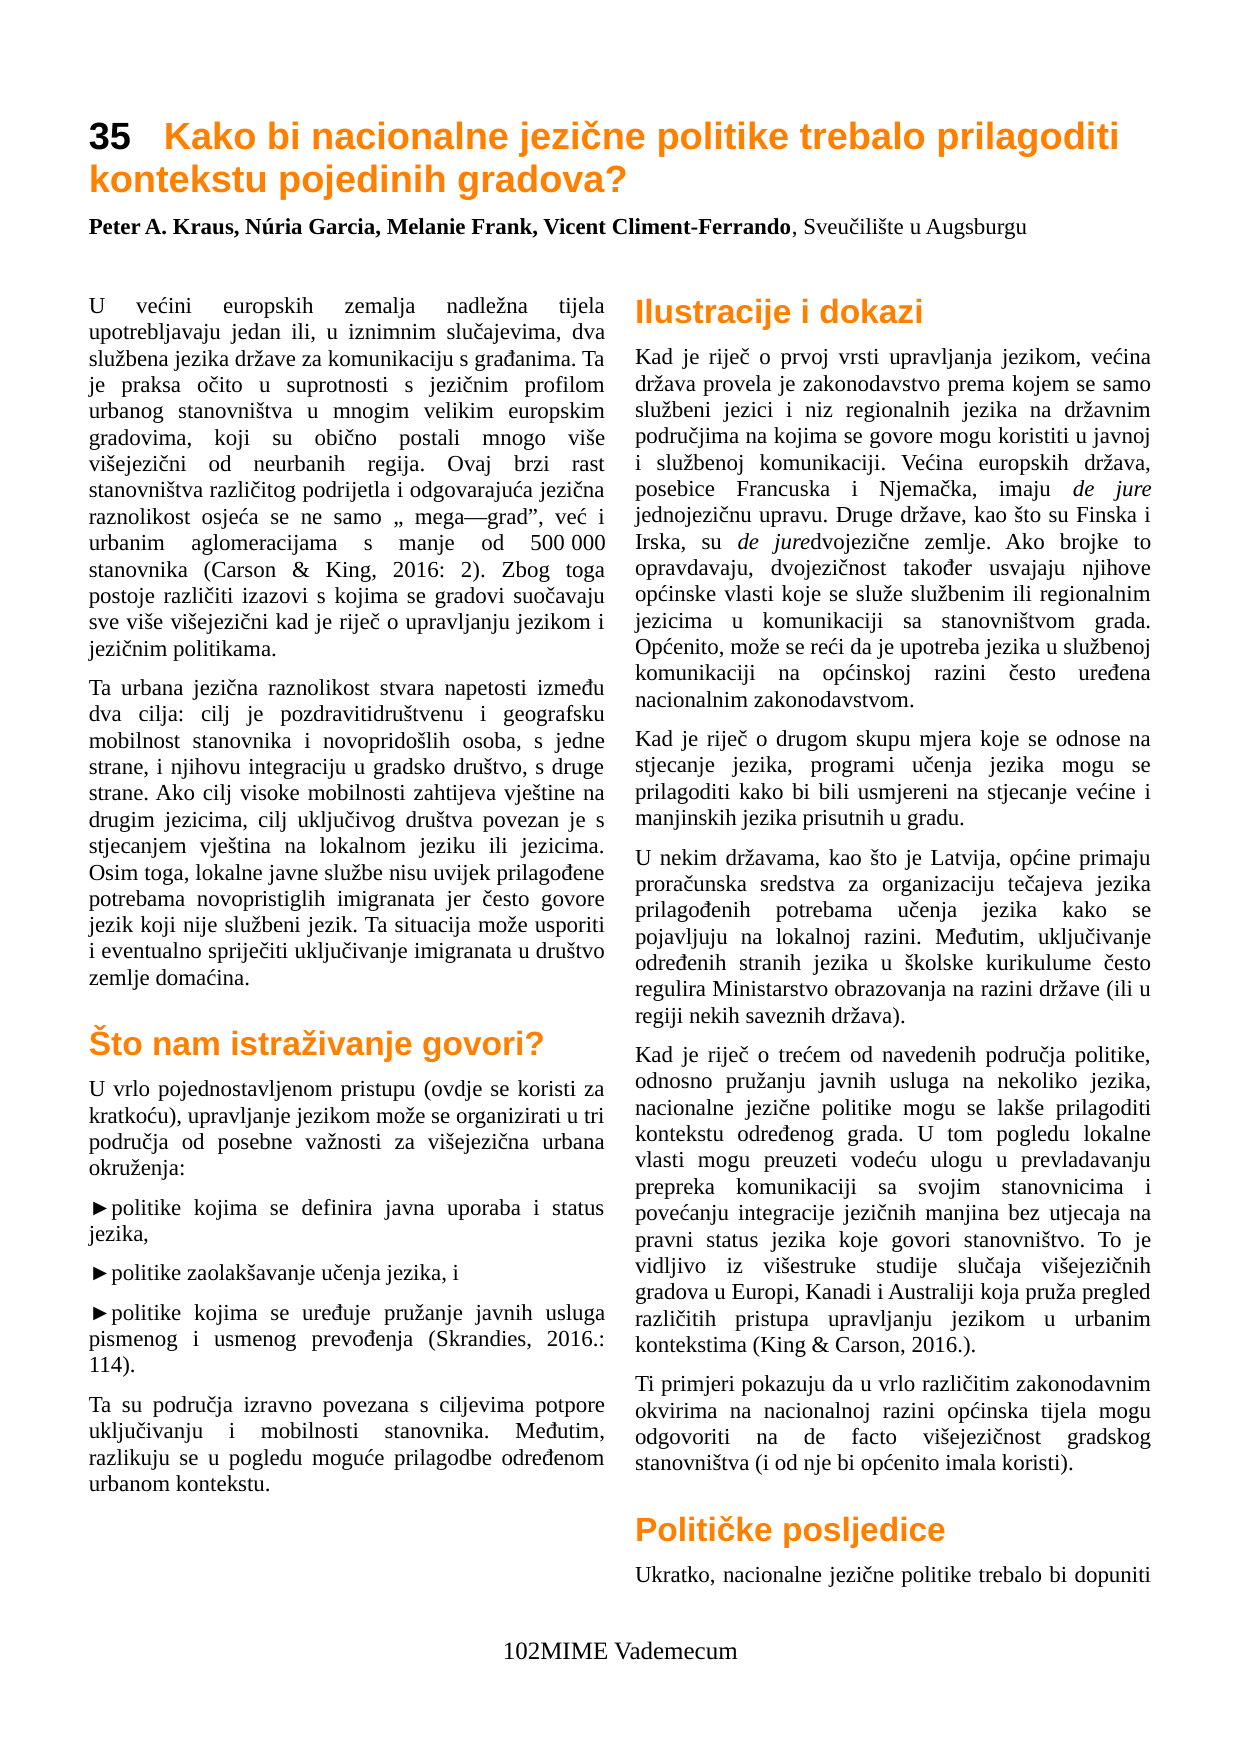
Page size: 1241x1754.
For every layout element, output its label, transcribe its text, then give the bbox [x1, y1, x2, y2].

text U vrlo pojednostavljenom pristupu (ovdje se koristi za kratkoću), upravljanje jezikom može se organizirati u tri područja od posebne važnosti za višejezična urbana okruženja: [88, 1075, 605, 1181]
text U većini europskih zemalja nadležna tijela upotrebljavaju jedan ili, u iznimnim slučajevima, dva službena jezika države za komunikaciju s građanima. Ta je praksa očito u suprotnosti s jezičnim profilom urbanog stanovništva u mnogim velikim europskim gradovima, koji su obično postali mnogo više višejezični od neurbanih regija. Ovaj brzi rast stanovništva različitog podrijetla i odgovarajuća jezična raznolikost osjeća se ne samo „ mega—grad”, već i urbanim aglomeracijama s manje od 500 000 stanovnika (Carson & King, 2016: 2). Zbog toga postoje različiti izazovi s kojima se gradovi suočavaju sve više višejezični kad je riječ o upravljanju jezikom i jezičnim politikama. [88, 292, 605, 661]
subtitle Kako bi nacionalne jezične politike trebalo prilagoditi kontekstu pojedinih gradova? [88, 113, 1152, 201]
text Ukratko, nacionalne jezične politike trebalo bi dopuniti [635, 1561, 1152, 1587]
text ►politike kojima se definira javna uporaba i status jezika, [88, 1194, 605, 1246]
text Ti primjeri pokazuju da u vrlo različitim zakonodavnim okvirima na nacionalnoj razini općinska tijela mogu odgovoriti na de facto višejezičnost gradskog stanovništva (i od nje bi općenito imala koristi). [635, 1370, 1152, 1476]
subtitle Političke posljedice [635, 1510, 1152, 1548]
text Ta su područja izravno povezana s ciljevima potpore uključivanju i mobilnosti stanovnika. Međutim, razlikuju se u pogledu moguće prilagodbe određenom urbanom kontekstu. [88, 1391, 605, 1496]
text Ta urbana jezična raznolikost stvara napetosti između dva cilja: cilj je pozdravitidruštvenu i geografsku mobilnost stanovnika i novopridošlih osoba, s jedne strane, i njihovu integraciju u gradsko društvo, s druge strane. Ako cilj visoke mobilnosti zahtijeva vještine na drugim jezicima, cilj uključivog društva povezan je s stjecanjem vještina na lokalnom jeziku ili jezicima. Osim toga, lokalne javne službe nisu uvijek prilagođene potrebama novopristiglih imigranata jer često govore jezik koji nije službeni jezik. Ta situacija može usporiti i eventualno spriječiti uključivanje imigranata u društvo zemlje domaćina. [88, 674, 605, 990]
text ►politike kojima se uređuje pružanje javnih usluga pismenog i usmenog prevođenja (Skrandies, 2016.: 114). [88, 1299, 605, 1378]
text Peter A. Kraus, Núria Garcia, Melanie Frank, Vicent Climent-Ferrando, Sveučilište u Augsburgu [88, 213, 1152, 240]
text Kad je riječ o prvoj vrsti upravljanja jezikom, većina država provela je zakonodavstvo prema kojem se samo službeni jezici i niz regionalnih jezika na državnim područjima na kojima se govore mogu koristiti u javnoj i službenoj komunikaciji. Većina europskih država, posebice Francuska i Njemačka, imaju de jure jednojezičnu upravu. Druge države, kao što su Finska i Irska, su de juredvojezične zemlje. Ako brojke to opravdavaju, dvojezičnost također usvajaju njihove općinske vlasti koje se služe službenim ili regionalnim jezicima u komunikaciji sa stanovništvom grada. Općenito, može se reći da je upotreba jezika u službenoj komunikaciji na općinskoj razini često uređena nacionalnim zakonodavstvom. [635, 343, 1152, 712]
subtitle Što nam istraživanje govori? [88, 1024, 605, 1063]
text ►politike zaolakšavanje učenja jezika, i [88, 1259, 605, 1286]
text U nekim državama, kao što je Latvija, općine primaju proračunska sredstva za organizaciju tečajeva jezika prilagođenih potrebama učenja jezika kako se pojavljuju na lokalnoj razini. Međutim, uključivanje određenih stranih jezika u školske kurikulume često regulira Ministarstvo obrazovanja na razini države (ili u regiji nekih saveznih država). [635, 844, 1152, 1028]
subtitle Ilustracije i dokazi [635, 292, 1152, 331]
text Kad je riječ o trećem od navedenih područja politike, odnosno pružanju javnih usluga na nekoliko jezika, nacionalne jezične politike mogu se lakše prilagoditi kontekstu određenog grada. U tom pogledu lokalne vlasti mogu preuzeti vodeću ulogu u prevladavanju prepreka komunikaciji sa svojim stanovnicima i povećanju integracije jezičnih manjina bez utjecaja na pravni status jezika koje govori stanovništvo. To je vidljivo iz višestruke studije slučaja višejezičnih gradova u Europi, Kanadi i Australiji koja pruža pregled različitih pristupa upravljanju jezikom u urbanim kontekstima (King & Carson, 2016.). [635, 1041, 1152, 1357]
text Kad je riječ o drugom skupu mjera koje se odnose na stjecanje jezika, programi učenja jezika mogu se prilagoditi kako bi bili usmjereni na stjecanje većine i manjinskih jezika prisutnih u gradu. [635, 725, 1152, 831]
